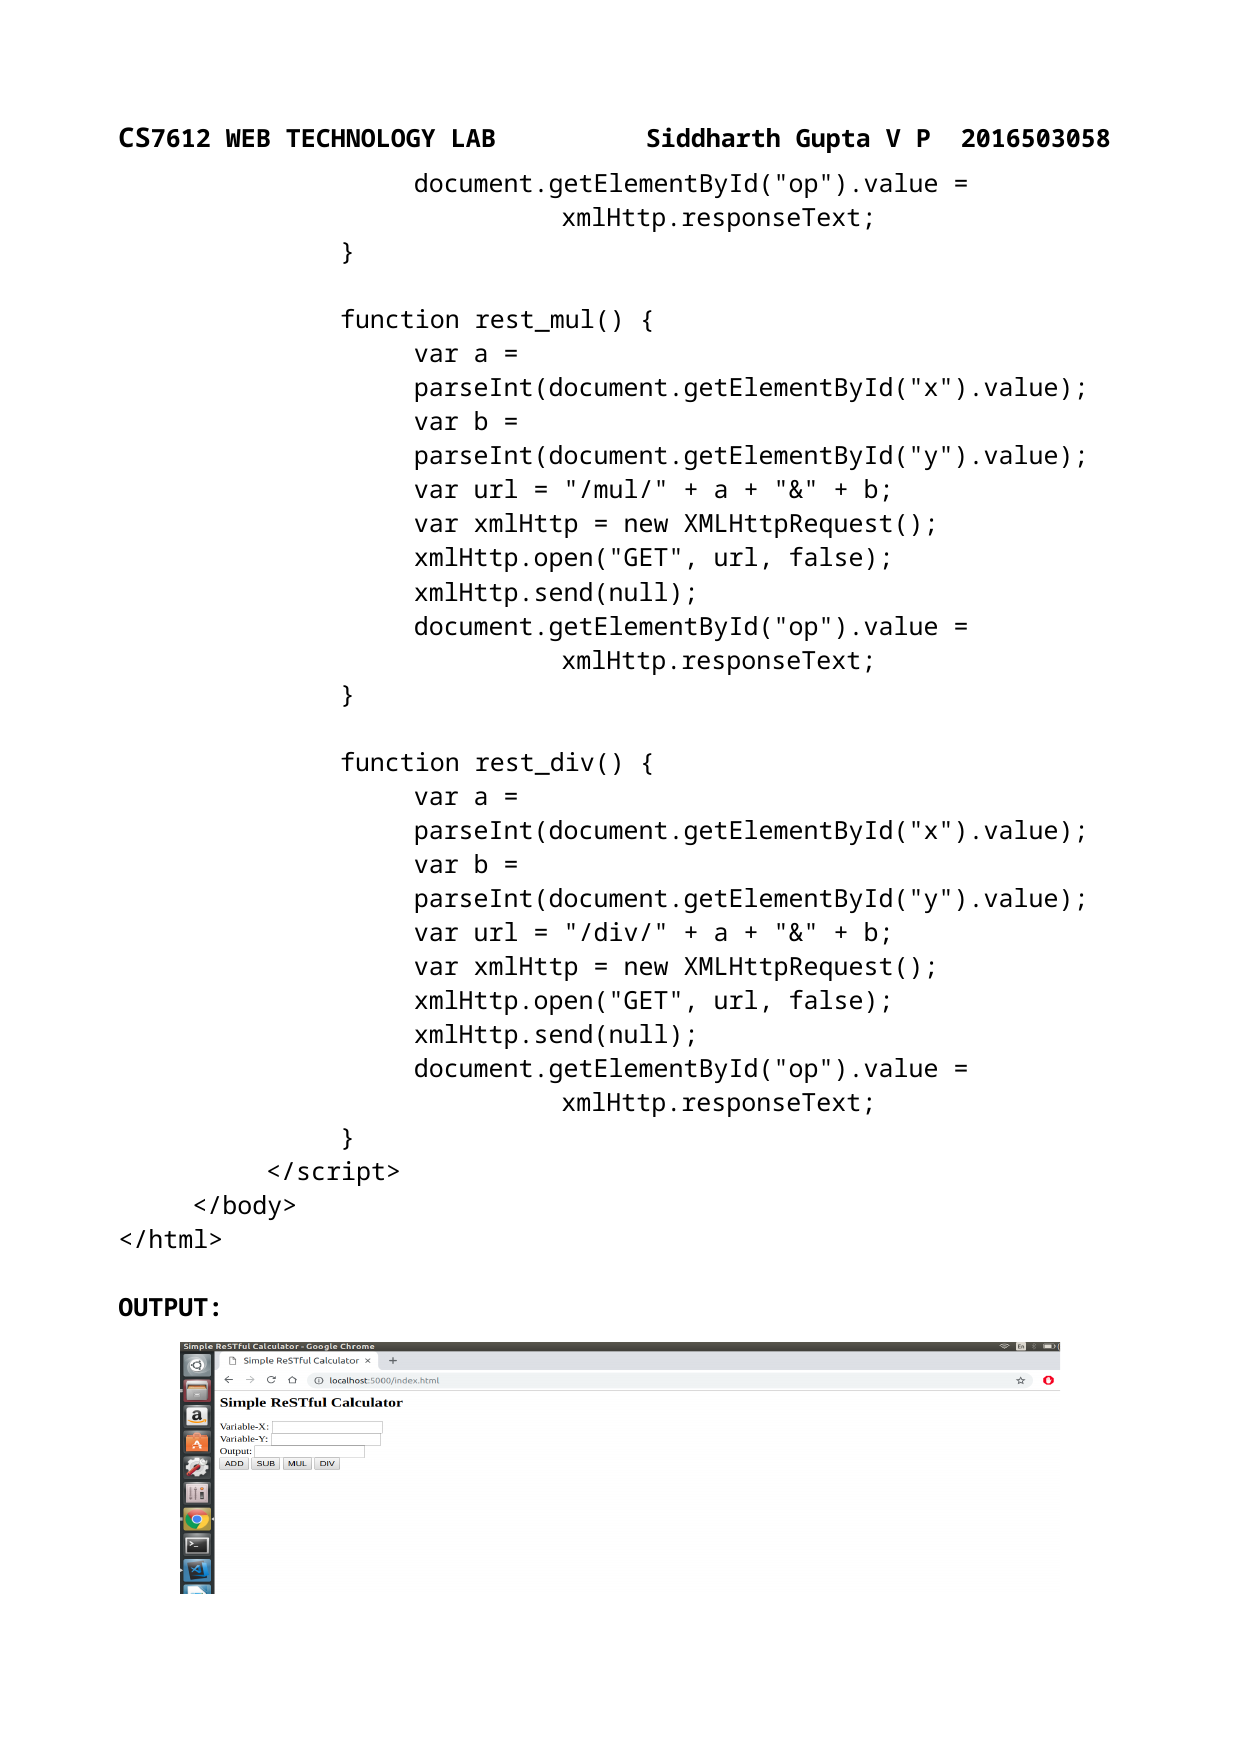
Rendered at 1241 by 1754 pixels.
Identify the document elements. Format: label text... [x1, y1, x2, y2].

text xmlHttp.send(null); [118, 574, 1122, 608]
text document.getElementById("op").value = xmlHttp.responseText; [118, 165, 1122, 233]
text var a = parseInt(document.getElementById("x").value); [118, 336, 1122, 404]
text document.getElementById("op").value = xmlHttp.responseText; [118, 608, 1122, 676]
text var url = "/mul/" + a + "&" + b; [118, 472, 1122, 506]
text var a = parseInt(document.getElementById("x").value); [118, 778, 1122, 847]
text var b = parseInt(document.getElementById("y").value); [118, 404, 1122, 472]
picture [180, 1342, 1061, 1594]
text function rest_mul() { [118, 302, 1122, 336]
text } [118, 1119, 1122, 1153]
text var xmlHttp = new XMLHttpRequest(); [118, 506, 1122, 540]
text </html> [118, 1221, 1122, 1255]
text function rest_div() { [118, 744, 1122, 778]
text var b = parseInt(document.getElementById("y").value); [118, 847, 1122, 915]
text xmlHttp.open("GET", url, false); [118, 983, 1122, 1017]
text } [118, 676, 1122, 710]
text </body> [118, 1187, 1122, 1221]
text var xmlHttp = new XMLHttpRequest(); [118, 949, 1122, 983]
text } [118, 233, 1122, 268]
text OUTPUT: [118, 1289, 1122, 1323]
text </script> [118, 1153, 1122, 1187]
text xmlHttp.send(null); [118, 1017, 1122, 1051]
text document.getElementById("op").value = xmlHttp.responseText; [118, 1051, 1122, 1119]
text var url = "/div/" + a + "&" + b; [118, 915, 1122, 949]
text xmlHttp.open("GET", url, false); [118, 540, 1122, 574]
